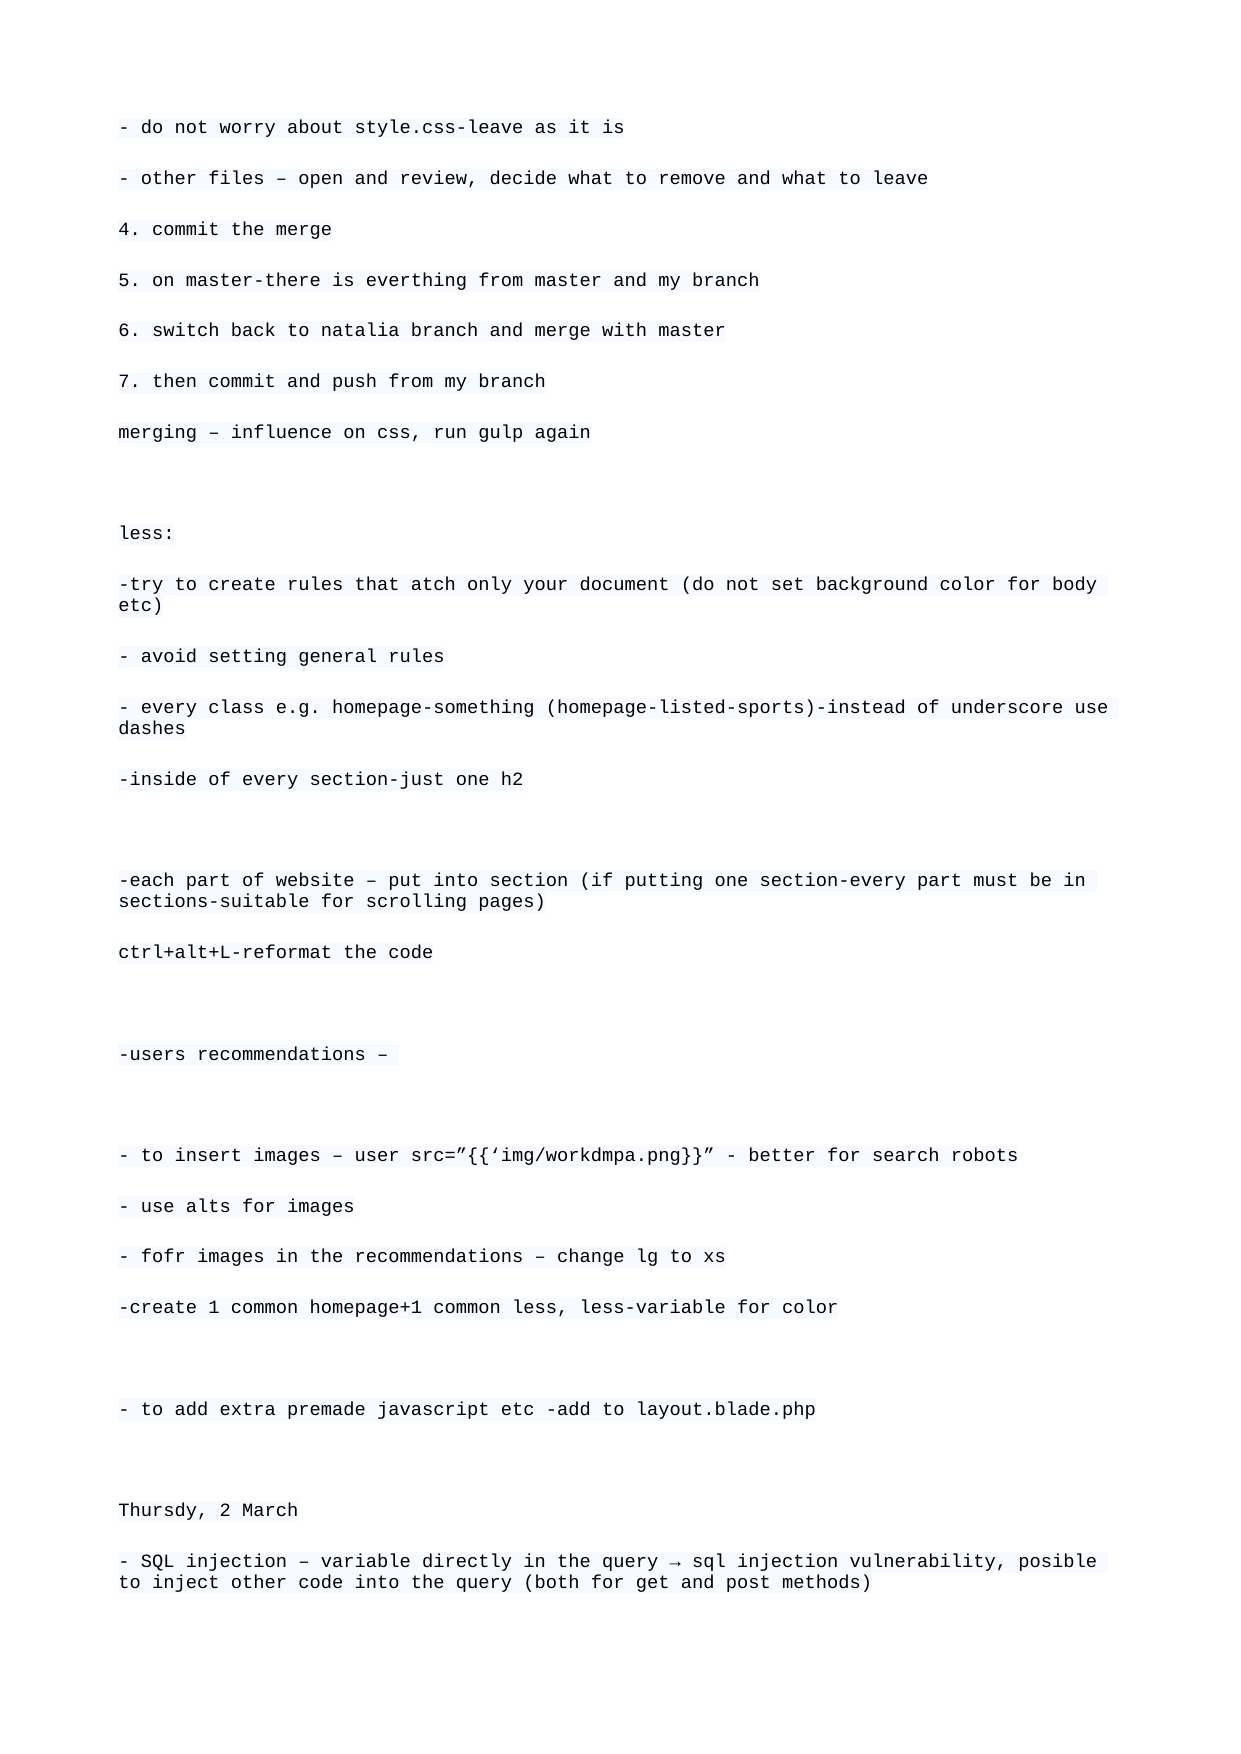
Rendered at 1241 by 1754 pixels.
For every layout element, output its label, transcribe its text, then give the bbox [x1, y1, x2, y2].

text 7. then commit and push from my branch [118, 372, 1122, 393]
text - do not worry about style.css-leave as it is [118, 118, 1122, 139]
text 4. commit the merge [118, 219, 1122, 241]
text -inside of every section-just one h2 [118, 769, 1122, 791]
text - fofr images in the recommendations – change lg to xs [118, 1247, 1122, 1268]
text - other files – open and review, decide what to remove and what to leave [118, 169, 1122, 190]
text Thursdy, 2 March [118, 1501, 1122, 1522]
text - every class e.g. homepage-something (homepage-listed-sports)-instead of underscore use dashes [118, 697, 1122, 740]
text -create 1 common homepage+1 common less, less-variable for color [118, 1298, 1122, 1319]
text - SQL injection – variable directly in the query → sql injection vulnerability, posible to inject other code into the query (both for get and post methods) [118, 1552, 1122, 1594]
text 6. switch back to natalia branch and merge with master [118, 321, 1122, 342]
text ctrl+alt+L-reformat the code [118, 943, 1122, 964]
text - to add extra premade javascript etc -add to layout.blade.php [118, 1399, 1122, 1421]
text less: [118, 524, 1122, 545]
text merging – influence on css, run gulp again [118, 422, 1122, 444]
text -try to create rules that atch only your document (do not set background color for body etc) [118, 575, 1122, 617]
text - to insert images – user src=”{{‘img/workdmpa.png}}” - better for search robots [118, 1146, 1122, 1167]
text 5. on master-there is everthing from master and my branch [118, 270, 1122, 292]
text -each part of website – put into section (if putting one section-every part must be in sections-suitable for scrolling pages) [118, 871, 1122, 913]
text - use alts for images [118, 1196, 1122, 1218]
text -users recommendations – [118, 1044, 1122, 1066]
text - avoid setting general rules [118, 647, 1122, 668]
